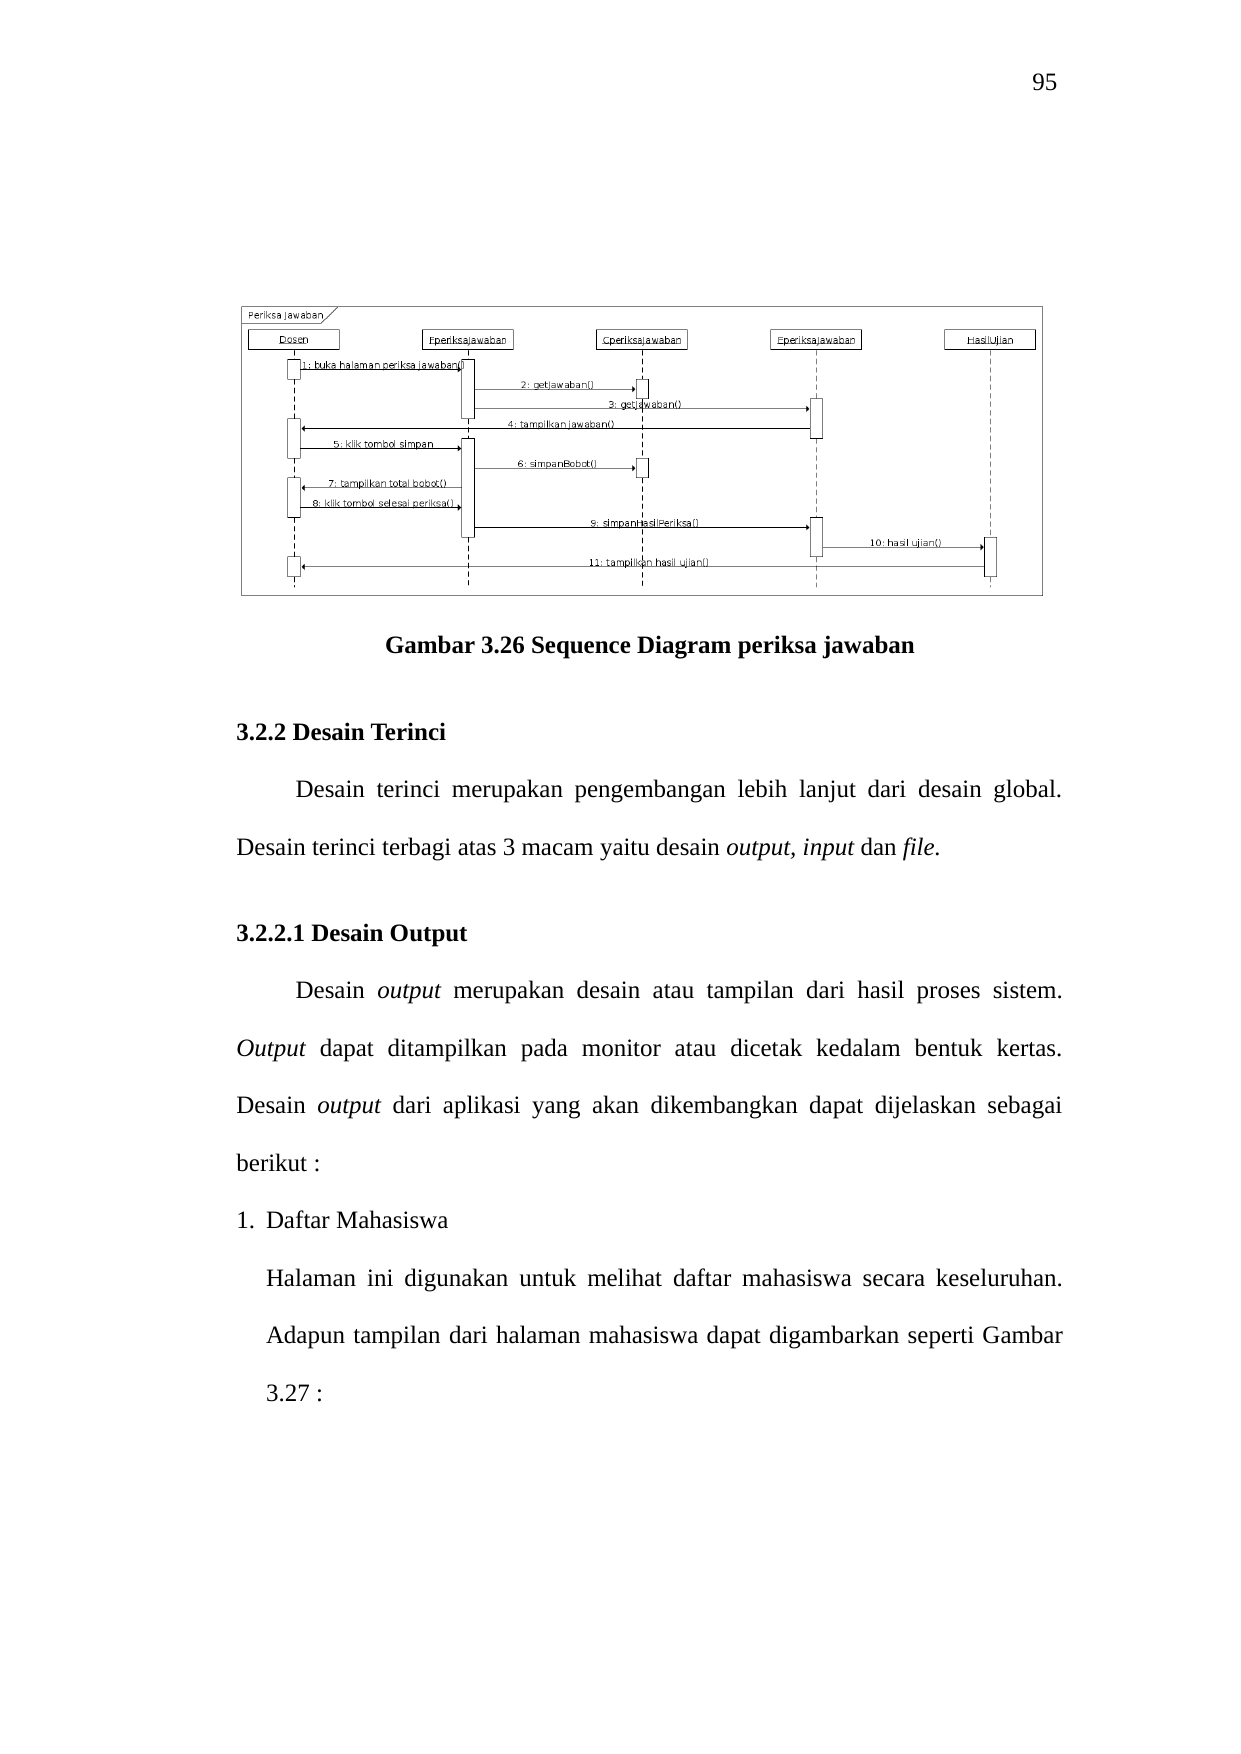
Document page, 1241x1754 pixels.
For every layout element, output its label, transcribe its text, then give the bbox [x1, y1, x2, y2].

text Desain terinci merupakan pengembangan lebih lanjut dari desain global. Desain terinci terbagi atas 3 macam yaitu desain output, input dan file. [236, 774, 1063, 860]
picture [236, 300, 1046, 602]
list Halaman ini digunakan untuk melihat daftar mahasiswa secara keseluruhan. Adapun tampilan dari halaman mahasiswa dapat digambarkan seperti Gambar 3.27 : [236, 1263, 1063, 1407]
list Daftar Mahasiswa [236, 1205, 1063, 1234]
text Gambar 3.26 Sequence Diagram periksa jawaban [236, 602, 1063, 659]
subtitle 3.2.2 Desain Terinci [236, 717, 1063, 745]
subtitle 3.2.2.1 Desain Output [236, 918, 1063, 947]
text Desain output merupakan desain atau tampilan dari hasil proses sistem. Output dapat ditampilkan pada monitor atau dicetak kedalam bentuk kertas. Desain output dari aplikasi yang akan dikembangkan dapat dijelaskan sebagai berikut : [236, 975, 1063, 1177]
